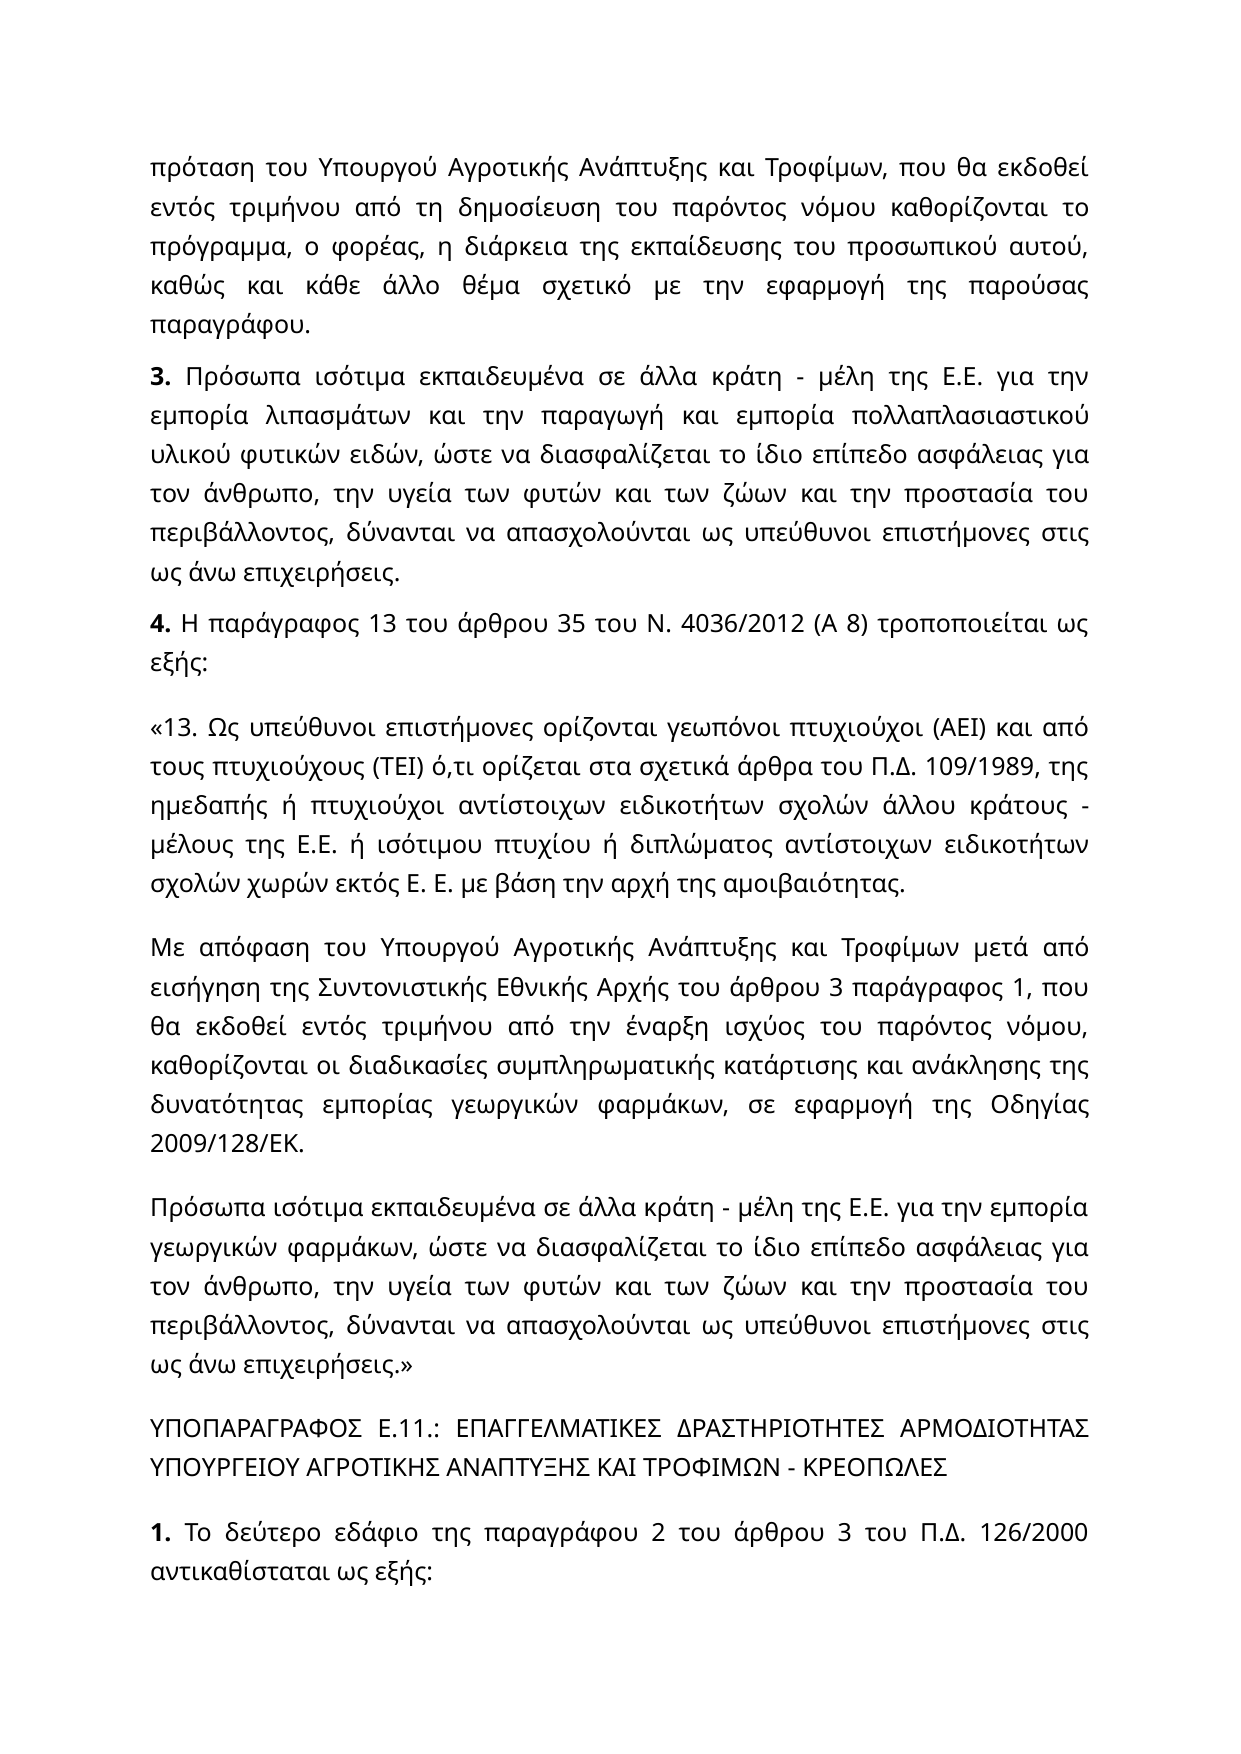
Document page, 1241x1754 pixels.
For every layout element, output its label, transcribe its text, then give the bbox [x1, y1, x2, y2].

text Με απόφαση του Υπουργού Αγροτικής Ανάπτυξης και Τροφίμων μετά από εισήγηση της Συντονιστικής Εθνικής Αρχής του άρθρου 3 παράγραφος 1, που θα εκδοθεί εντός τριμήνου από την έναρξη ισχύος του παρόντος νόμου, καθορίζονται οι διαδικασίες συμπληρωματικής κατάρτισης και ανάκλησης της δυνατότητας εμπορίας γεωργικών φαρμάκων, σε εφαρμογή της Οδηγίας 2009/128/ΕΚ. [150, 930, 1090, 1160]
text 1. Το δεύτερο εδάφιο της παραγράφου 2 του άρθρου 3 του Π.Δ. 126/2000 αντικαθίσταται ως εξής: [150, 1514, 1090, 1587]
text πρόταση του Υπουργού Αγροτικής Ανάπτυξης και Τροφίμων, που θα εκδοθεί εντός τριμήνου από τη δημοσίευση του παρόντος νόμου καθορίζονται το πρόγραμμα, ο φορέας, η διάρκεια της εκπαίδευσης του προσωπικού αυτού, καθώς και κάθε άλλο θέμα σχετικό με την εφαρμογή της παρούσας παραγράφου. [150, 150, 1090, 341]
text 4. Η παράγραφος 13 του άρθρου 35 του Ν. 4036/2012 (Α 8) τροποποιείται ως εξής: [150, 606, 1090, 679]
text 3. Πρόσωπα ισότιμα εκπαιδευμένα σε άλλα κράτη - μέλη της Ε.Ε. για την εμπορία λιπασμάτων και την παραγωγή και εμπορία πολλαπλασιαστικού υλικού φυτικών ειδών, ώστε να διασφαλίζεται το ίδιο επίπεδο ασφάλειας για τον άνθρωπο, την υγεία των φυτών και των ζώων και την προστασία του περιβάλλοντος, δύνανται να απασχολούνται ως υπεύθυνοι επιστήμονες στις ως άνω επιχειρήσεις. [150, 358, 1090, 588]
text Πρόσωπα ισότιμα εκπαιδευμένα σε άλλα κράτη - μέλη της Ε.Ε. για την εμπορία γεωργικών φαρμάκων, ώστε να διασφαλίζεται το ίδιο επίπεδο ασφάλειας για τον άνθρωπο, την υγεία των φυτών και των ζώων και την προστασία του περιβάλλοντος, δύνανται να απασχολούνται ως υπεύθυνοι επιστήμονες στις ως άνω επιχειρήσεις.» [150, 1190, 1090, 1381]
text «13. Ως υπεύθυνοι επιστήμονες ορίζονται γεωπόνοι πτυχιούχοι (ΑΕΙ) και από τους πτυχιούχους (ΤΕΙ) ό,τι ορίζεται στα σχετικά άρθρα του Π.Δ. 109/1989, της ημεδαπής ή πτυχιούχοι αντίστοιχων ειδικοτήτων σχολών άλλου κράτους - μέλους της Ε.Ε. ή ισότιμου πτυχίου ή διπλώματος αντίστοιχων ειδικοτήτων σχολών χωρών εκτός Ε. Ε. με βάση την αρχή της αμοιβαιότητας. [150, 709, 1090, 900]
text ΥΠΟΠΑΡΑΓΡΑΦΟΣ Ε.11.: ΕΠΑΓΓΕΛΜΑΤΙΚΕΣ ΔΡΑΣΤΗΡΙΟΤΗΤΕΣ ΑΡΜΟΔΙΟΤΗΤΑΣ ΥΠΟΥΡΓΕΙΟΥ ΑΓΡΟΤΙΚΗΣ ΑΝΑΠΤΥΞΗΣ ΚΑΙ ΤΡΟΦΙΜΩΝ - ΚΡΕΟΠΩΛΕΣ [150, 1411, 1090, 1484]
